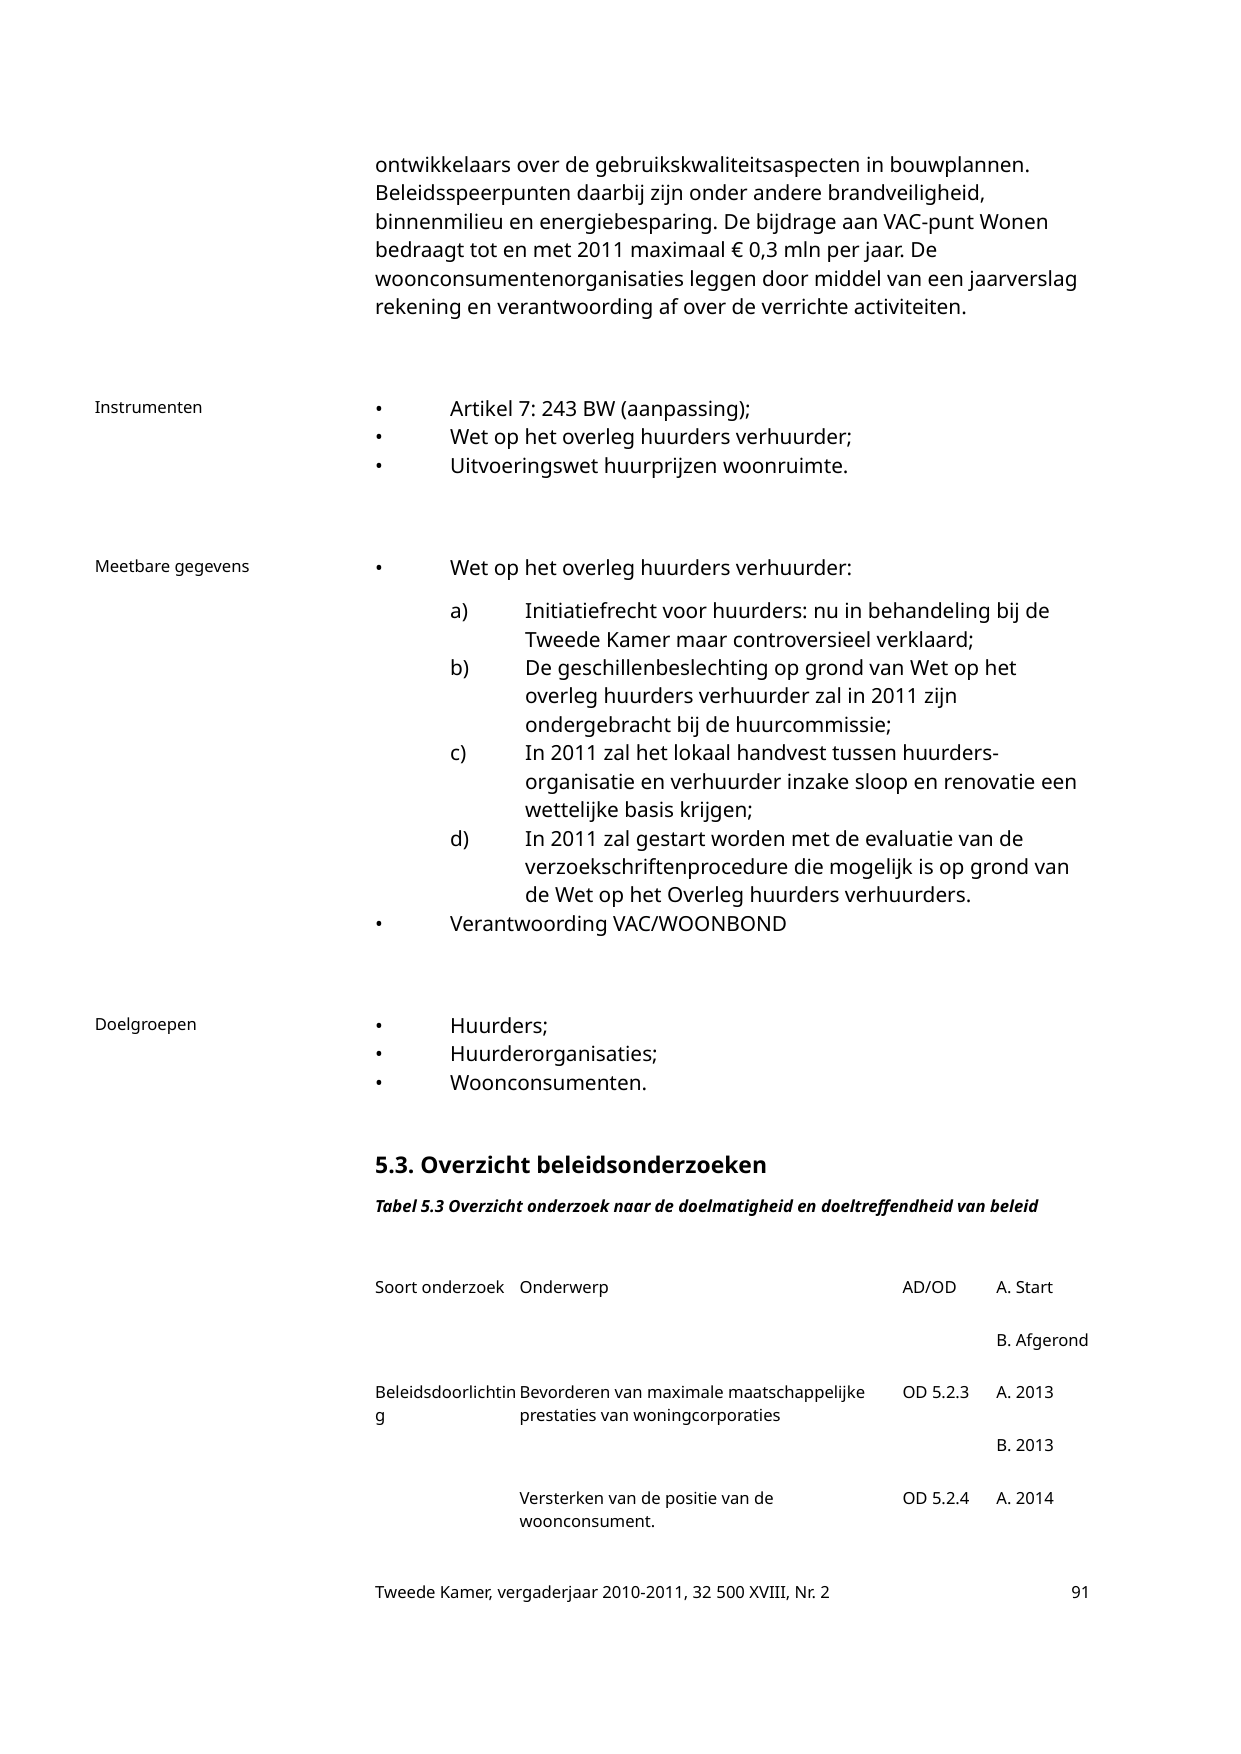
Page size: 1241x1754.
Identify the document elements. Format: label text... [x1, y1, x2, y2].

table_header A. Start B. Afgerond [996, 1276, 1090, 1381]
list Artikel 7: 243 BW (aanpassing); [375, 394, 1090, 422]
list Wet op het overleg huurders verhuurder; [375, 422, 1090, 451]
text Meetbare gegevens [94, 554, 328, 577]
list In 2011 zal gestart worden met de evaluatie van de verzoekschriftenprocedure die mogelijk is op grond van de Wet op het Overleg huurders verhuurders. [450, 824, 1090, 909]
table_cell [375, 1486, 519, 1562]
table_header AD/OD [902, 1276, 996, 1381]
list Huurderorganisaties; [375, 1039, 1090, 1068]
table_cell OD 5.2.3 [902, 1381, 996, 1486]
list De geschillenbeslechting op grond van Wet op het overleg huurders verhuurder zal in 2011 zijn ondergebracht bij de huurcommissie; [450, 653, 1090, 738]
list Woonconsumenten. [375, 1068, 1090, 1096]
list Uitvoeringswet huurprijzen woonruimte. [375, 451, 1090, 479]
text ontwikkelaars over de gebruikskwaliteitsaspecten in bouwplannen. Beleidsspeerpunten daarbij zijn onder andere brandveiligheid, binnenmilieu en energiebesparing. De bijdrage aan VAC-punt Wonen bedraagt tot en met 2011 maximaal € 0,3 mln per jaar. De woonconsumentenorganisaties leggen door middel van een jaarverslag rekening en verantwoording af over de verrichte activiteiten. [375, 150, 1090, 321]
table_cell A. 2013 B. 2013 [996, 1381, 1090, 1486]
list Initiatiefrecht voor huurders: nu in behandeling bij de Tweede Kamer maar controversieel verklaard; [450, 596, 1090, 653]
subtitle 5.3. Overzicht beleidsonderzoeken [375, 1149, 1090, 1180]
text Tabel 5.3 Overzicht onderzoek naar de doelmatigheid en doeltreffendheid van beleid [375, 1195, 1090, 1218]
table_header Onderwerp [519, 1276, 902, 1381]
text Doelgroepen [94, 1012, 328, 1035]
list In 2011 zal het lokaal handvest tussen huurders- organisatie en verhuurder inzake sloop en renovatie een wettelijke basis krijgen; [450, 738, 1090, 824]
table_cell A. 2014 [996, 1486, 1090, 1562]
table_cell OD 5.2.4 [902, 1486, 996, 1562]
table_header Soort onderzoek [375, 1276, 519, 1381]
text Instrumenten [94, 396, 328, 418]
list Huurders; [375, 1011, 1090, 1039]
table_cell Bevorderen van maximale maatschappelijke prestaties van woningcorporaties [519, 1381, 902, 1486]
table_cell Beleidsdoorlichting [375, 1381, 519, 1486]
list Wet op het overleg huurders verhuurder: [375, 553, 1090, 581]
list Verantwoording VAC/WOONBOND [375, 909, 1090, 937]
table_cell Versterken van de positie van de woonconsument. [519, 1486, 902, 1562]
